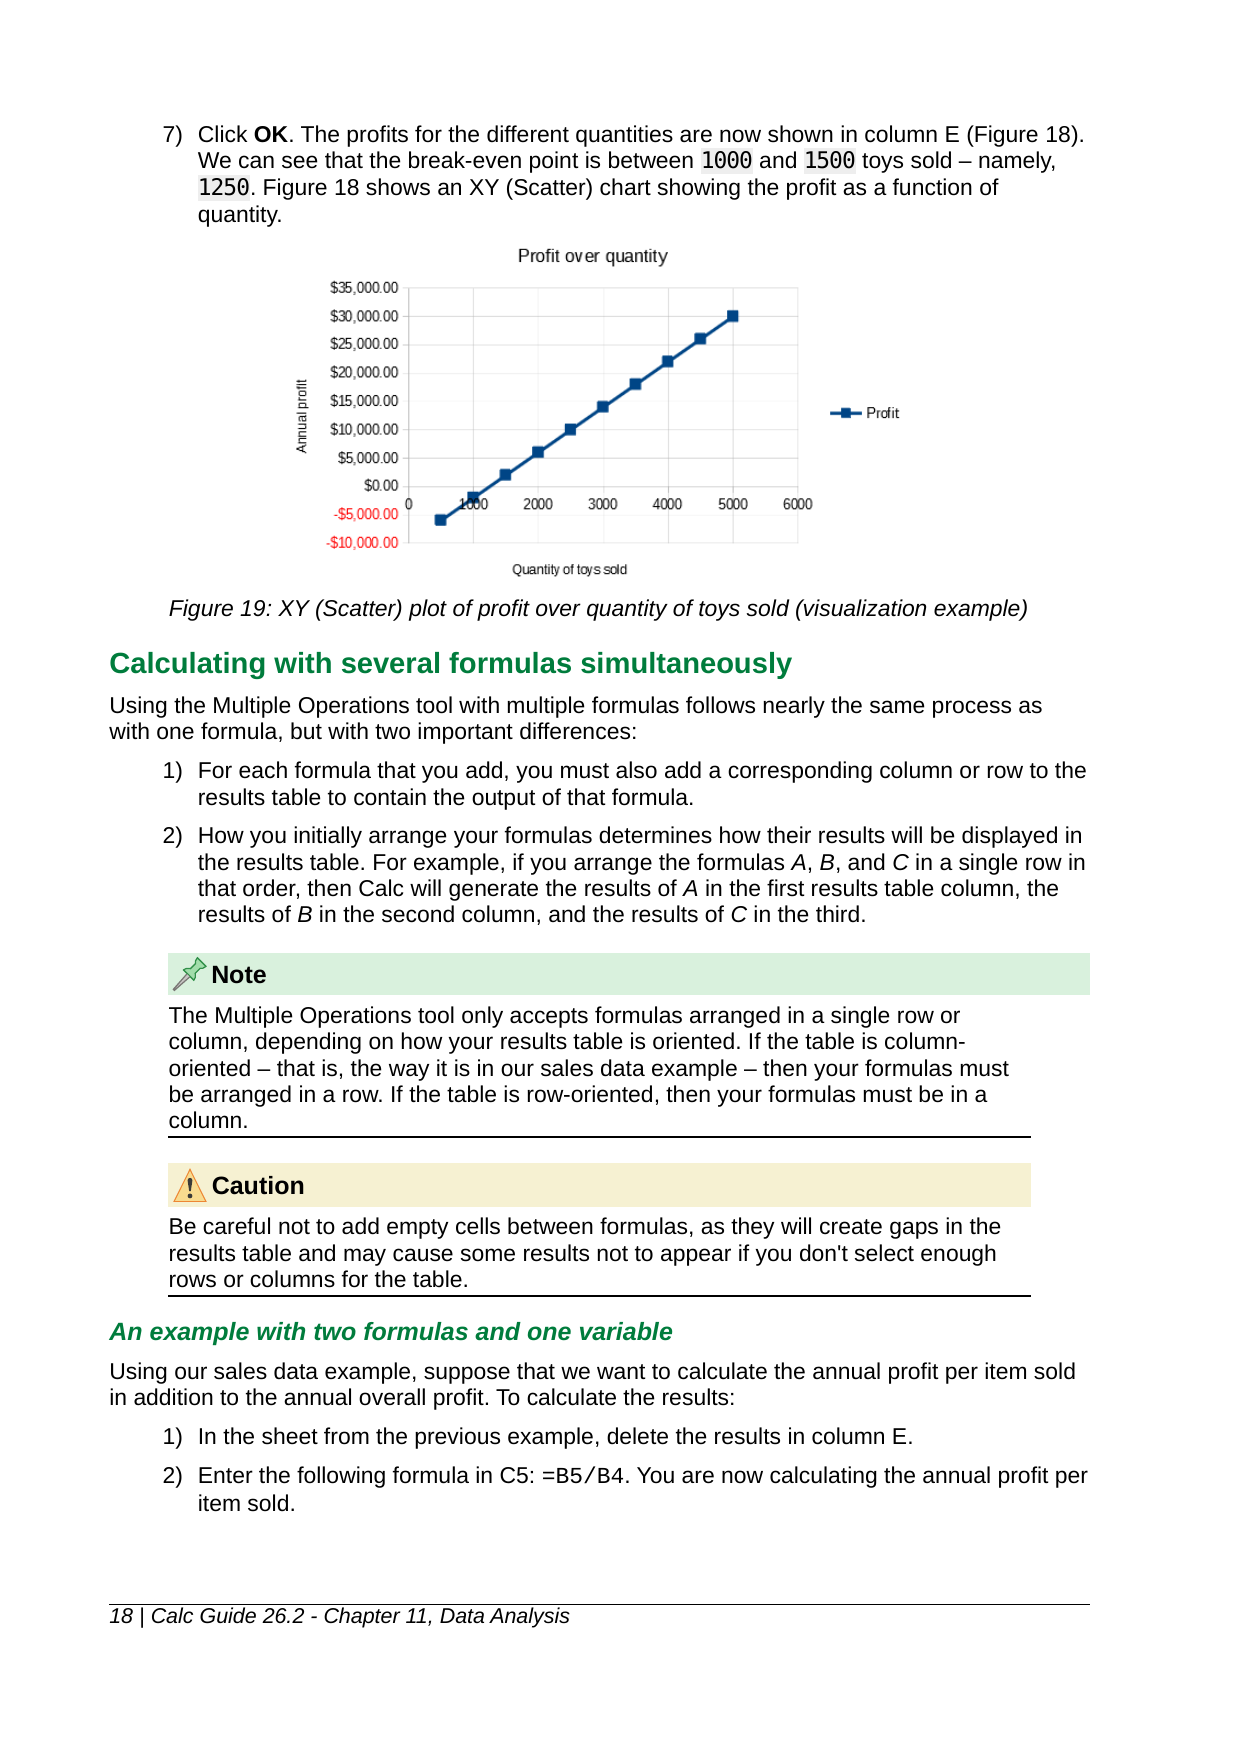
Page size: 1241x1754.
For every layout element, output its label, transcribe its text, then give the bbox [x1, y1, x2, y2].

list Click OK. The profits for the different quantities are now shown in column E (Figure 18). We can see that the break-even point is between 1000 and 1500 toys sold – namely, 1250. Figure 18 shows an XY (Scatter) chart showing the profit as a function of quantity. [183, 121, 1090, 227]
text The Multiple Operations tool only accepts formulas arranged in a single row or column, depending on how your results table is oriented. If the table is column-oriented – that is, the way it is in our sales data example – then your formulas must be arranged in a row. If the table is row-oriented, then your formulas must be in a column. [168, 1002, 1031, 1136]
subtitle Caution [168, 1163, 1031, 1207]
list Using our sales data example, suppose that we want to calculate the annual profit per item sold in addition to the annual overall profit. To calculate the results: [109, 1358, 1090, 1411]
list For each formula that you add, you must also add a corresponding column or row to the results table to contain the output of that formula. [183, 757, 1090, 810]
subtitle An example with two formulas and one variable [109, 1317, 1090, 1346]
subtitle Calculating with several formulas simultaneously [109, 646, 1090, 679]
list Enter the following formula in C5: =B5/B4. You are now calculating the annual profit per item sold. [183, 1462, 1090, 1517]
list How you initially arrange your formulas determines how their results will be displayed in the results table. For example, if you arrange the formulas A, B, and C in a single row in that order, then Calc will generate the results of A in the first results table column, the results of B in the second column, and the results of C in the third. [183, 822, 1090, 928]
list In the sheet from the previous example, delete the results in column E. [183, 1423, 1090, 1449]
picture [291, 240, 908, 583]
list Using the Multiple Operations tool with multiple formulas follows nearly the same process as with one formula, but with two important differences: [109, 692, 1090, 745]
text Figure 19: XY (Scatter) plot of profit over quantity of toys sold (visualization example) [168, 595, 1030, 621]
subtitle Note [210, 953, 1090, 995]
text Be careful not to add empty cells between formulas, as they will create gaps in the results table and may cause some results not to appear if you don't select enough rows or columns for the table. [168, 1213, 1031, 1295]
